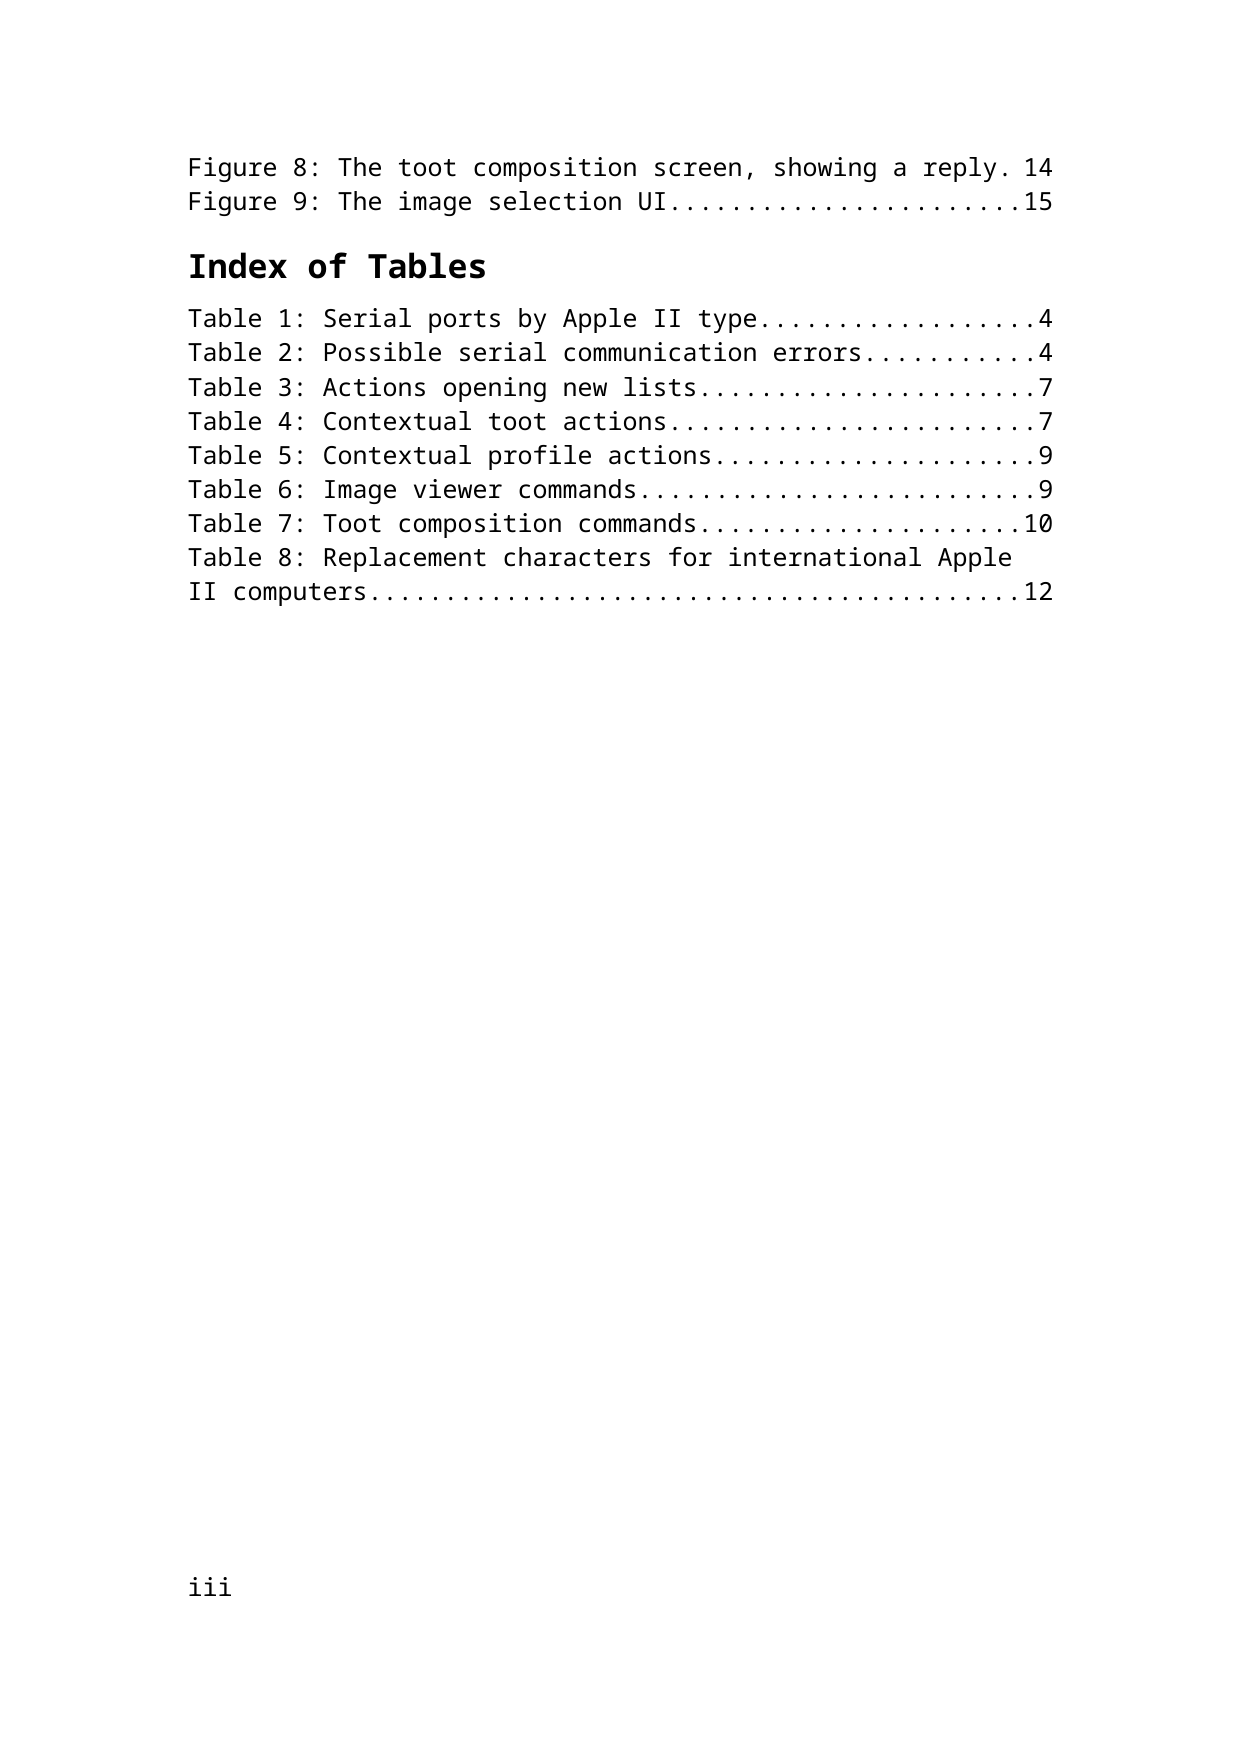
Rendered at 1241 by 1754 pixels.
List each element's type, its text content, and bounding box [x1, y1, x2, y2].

text Table 6: Image viewer commands 9 [187, 471, 1053, 505]
text Table 1: Serial ports by Apple II type 4 [187, 301, 1053, 335]
text Figure 8: The toot composition screen, showing a reply 14 [187, 150, 1053, 184]
text Table 7: Toot composition commands 10 [187, 505, 1053, 539]
text Table 4: Contextual toot actions 7 [187, 403, 1053, 437]
text Table 8: Replacement characters for international Apple II computers 12 [187, 539, 1053, 608]
text Table 2: Possible serial communication errors 4 [187, 335, 1053, 369]
text Table 5: Contextual profile actions 9 [187, 437, 1053, 471]
subtitle Index of Tables [187, 243, 1053, 288]
text Figure 9: The image selection UI 15 [187, 184, 1053, 218]
text Table 3: Actions opening new lists 7 [187, 369, 1053, 403]
